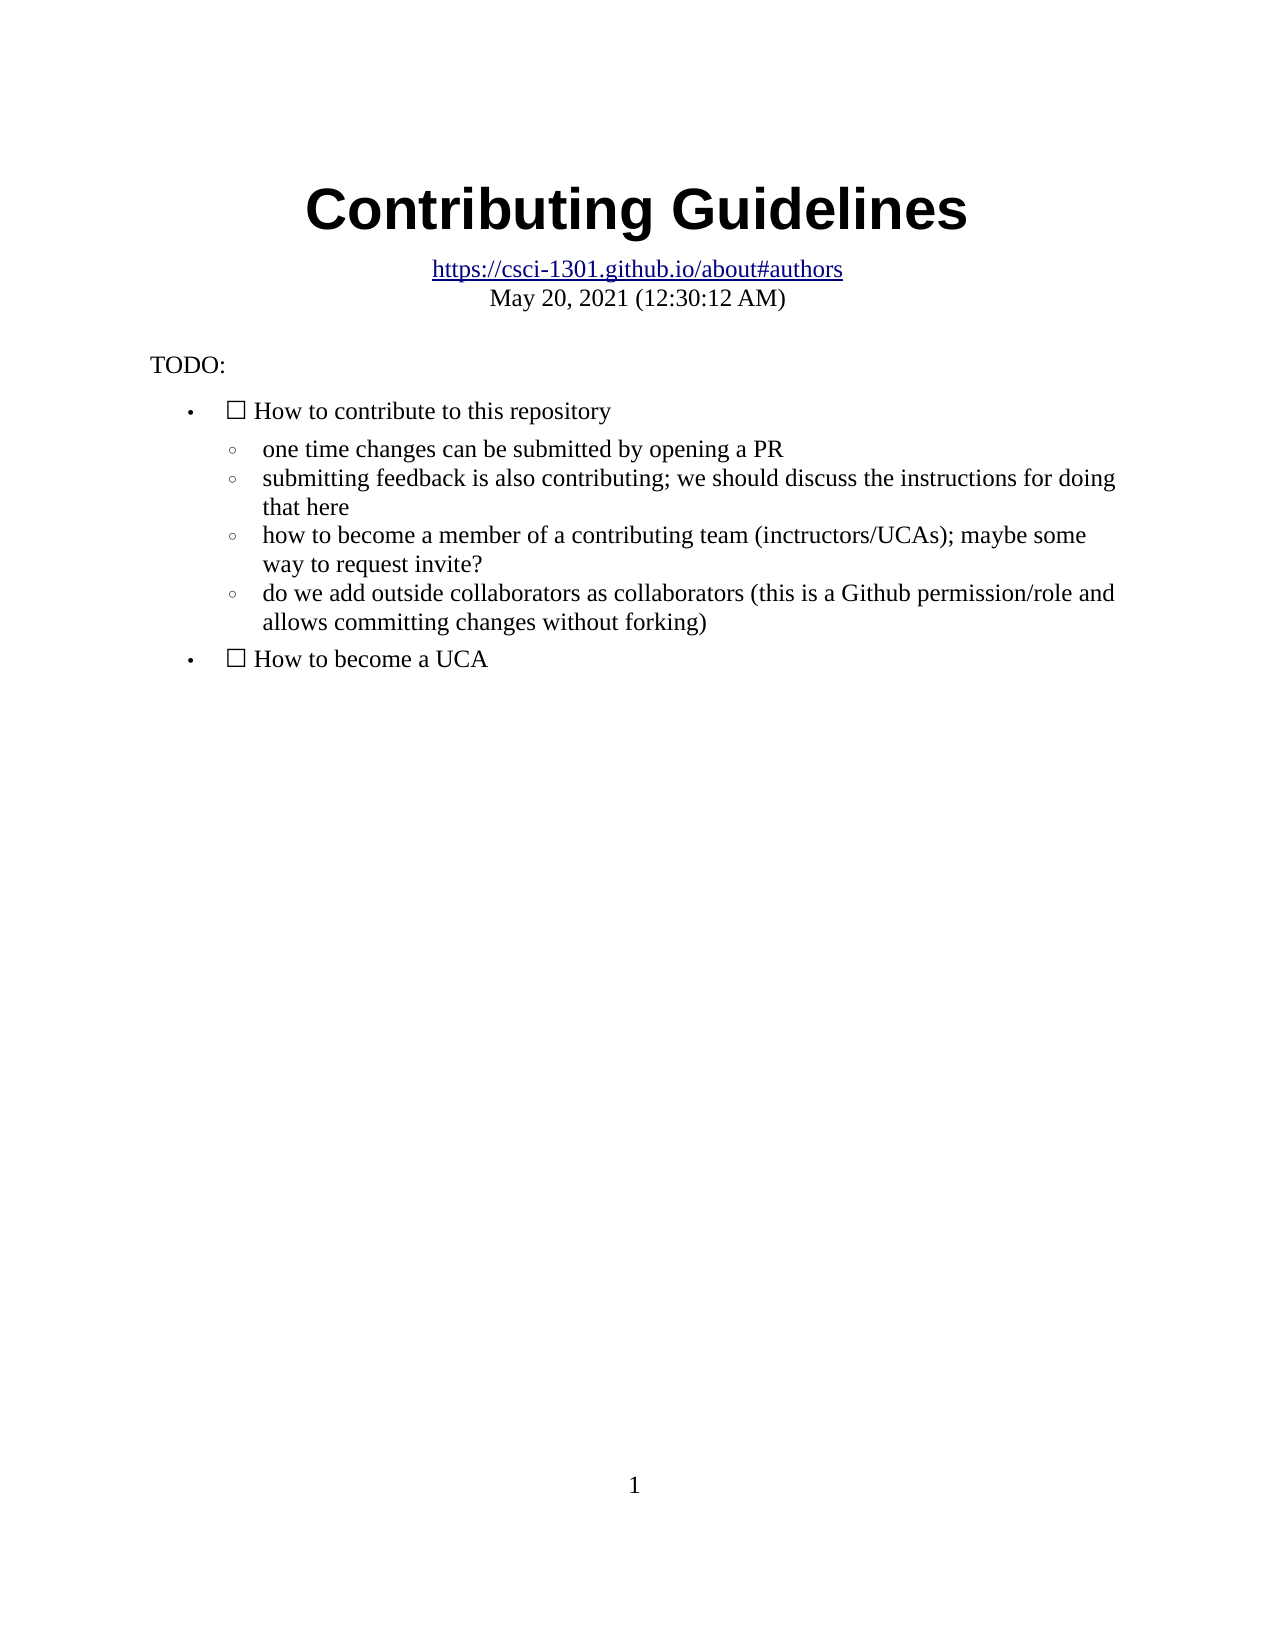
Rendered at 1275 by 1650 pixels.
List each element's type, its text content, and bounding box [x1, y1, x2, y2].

title Contributing Guidelines [150, 175, 1125, 242]
list submitting feedback is also contributing; we should discuss the instructions for doing that here [225, 463, 1125, 520]
text May 20, 2021 (12:30:12 AM) [150, 283, 1125, 312]
text TODO: [150, 350, 1125, 378]
text https://csci-1301.github.io/about#authors [150, 254, 1125, 283]
list how to become a member of a contributing team (inctructors/UCAs); maybe some way to request invite? [225, 520, 1125, 578]
list one time changes can be submitted by opening a PR [225, 434, 1125, 463]
list ☐ How to become a UCA [187, 644, 1125, 673]
list do we add outside collaborators as collaborators (this is a Github permission/role and allows committing changes without forking) [225, 578, 1125, 635]
list ☐ How to contribute to this repository [187, 396, 1125, 425]
